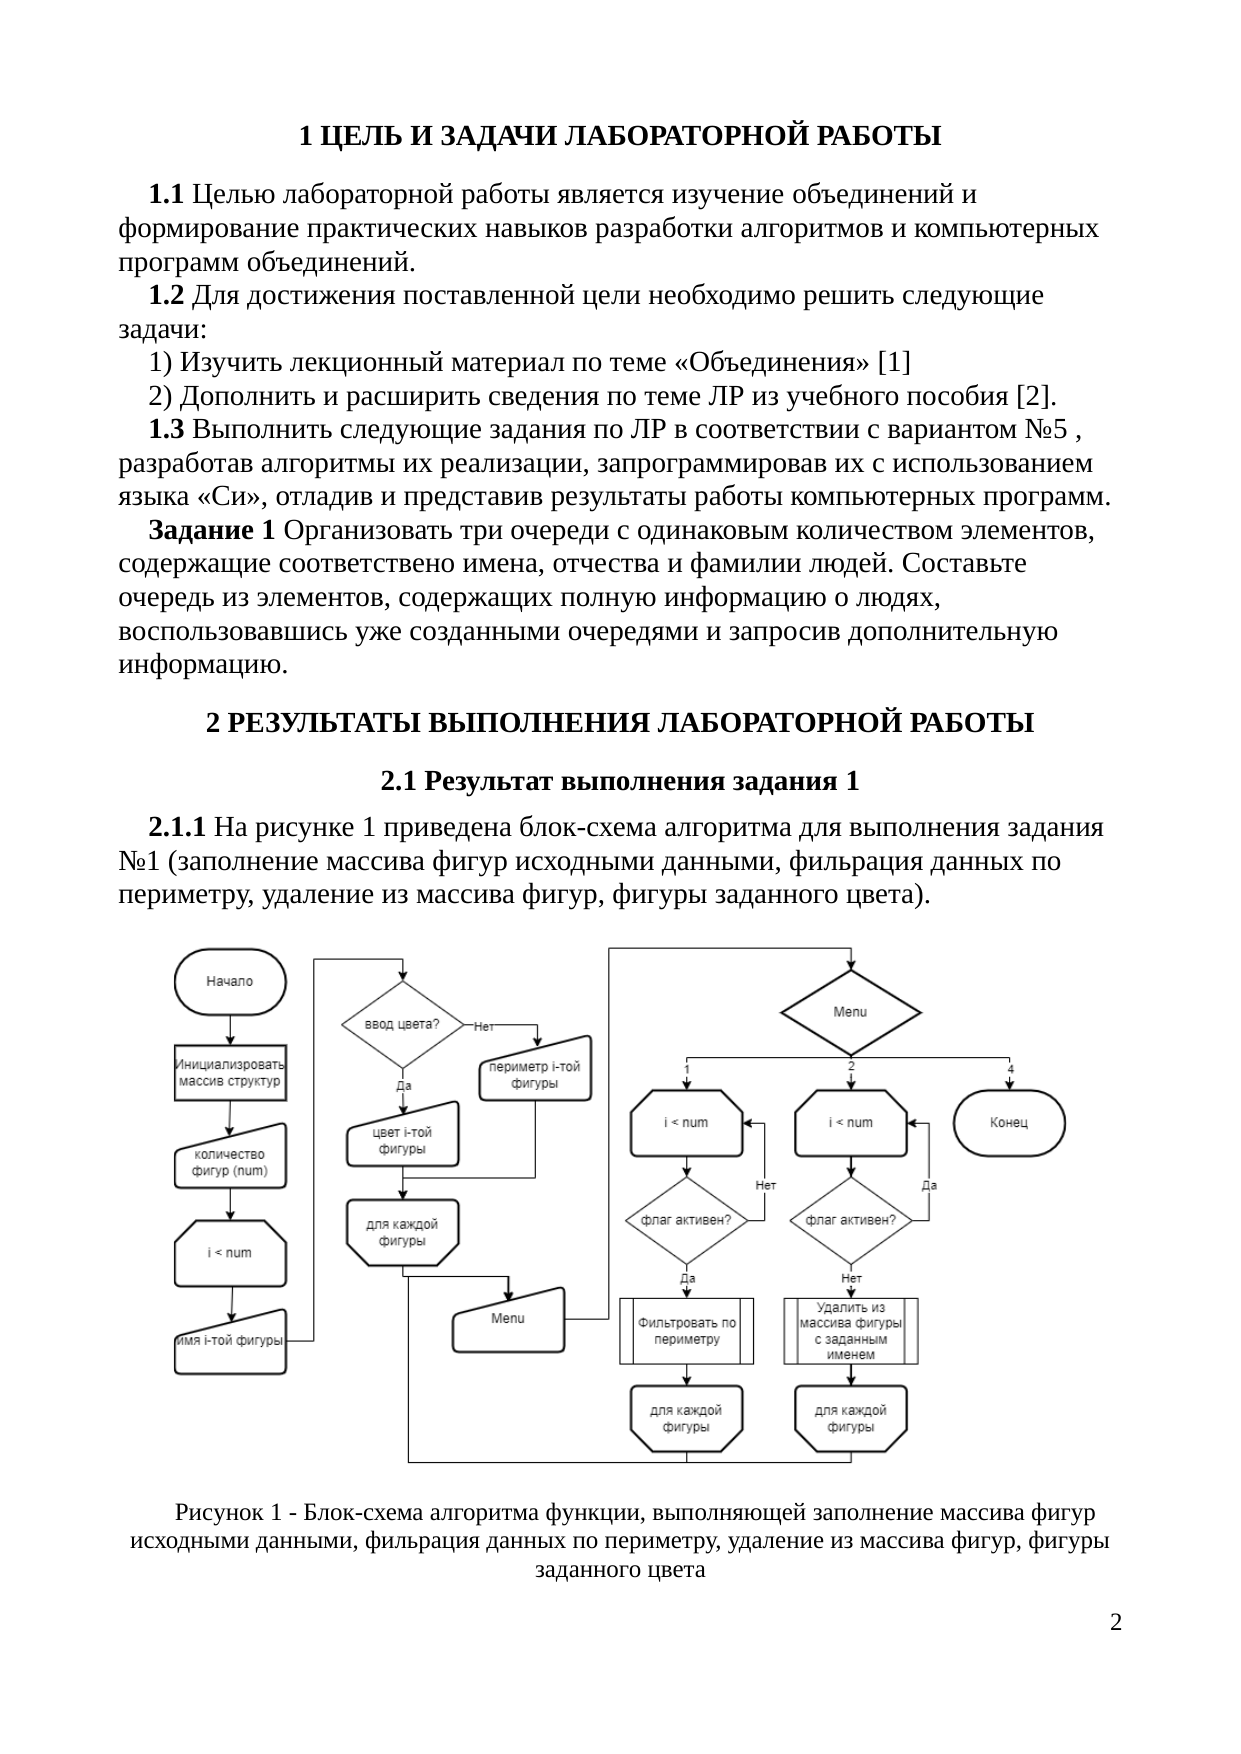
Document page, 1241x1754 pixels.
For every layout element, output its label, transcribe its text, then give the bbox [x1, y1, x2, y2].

text [122, 1583, 1118, 1595]
picture [173, 940, 1067, 1473]
text 1.3 Выполнить следующие задания по ЛР в соответствии с вариантом №5 , разработав алгоритмы их реализации, запрограммировав их с использованием языка «Си», отладив и представив результаты работы компьютерных программ. [118, 411, 1122, 512]
text 2.1.1 На рисунке 1 приведена блок-схема алгоритма для выполнения задания №1 (заполнение массива фигур исходными данными, фильрация данных по периметру, удаление из массива фигур, фигуры заданного цвета). [118, 809, 1122, 910]
text 2) Дополнить и расширить сведения по теме ЛР из учебного пособия [2]. [118, 378, 1122, 411]
text 1.1 Целью лабораторной работы является изучение объединений и формирование практических навыков разработки алгоритмов и компьютерных программ объединений. [118, 177, 1122, 277]
text [122, 916, 1118, 928]
text 1) Изучить лекционный материал по теме «Объединения» [1] [118, 344, 1122, 378]
text Задание 1 Организовать три очереди с одинаковым количеством элементов, содержащие соответствено имена, отчества и фамилии людей. Составьте очередь из элементов, содержащих полную информацию о людях, воспользовавшись уже созданными очередями и запросив дополнительную информацию. [118, 512, 1122, 680]
subtitle 1 Цель и задачи лабораторной работы [118, 118, 1122, 152]
subtitle 2 Результаты выполнения лабораторной работы [118, 705, 1122, 738]
text Рисунок 1 - Блок-схема алгоритма функции, выполняющей заполнение массива фигур исходными данными, фильрация данных по периметру, удаление из массива фигур, фигуры заданного цвета [122, 928, 1118, 1583]
text 1.2 Для достижения поставленной цели необходимо решить следующие задачи: [118, 277, 1122, 344]
subtitle 2.1 Результат выполнения задания 1 [118, 763, 1122, 797]
